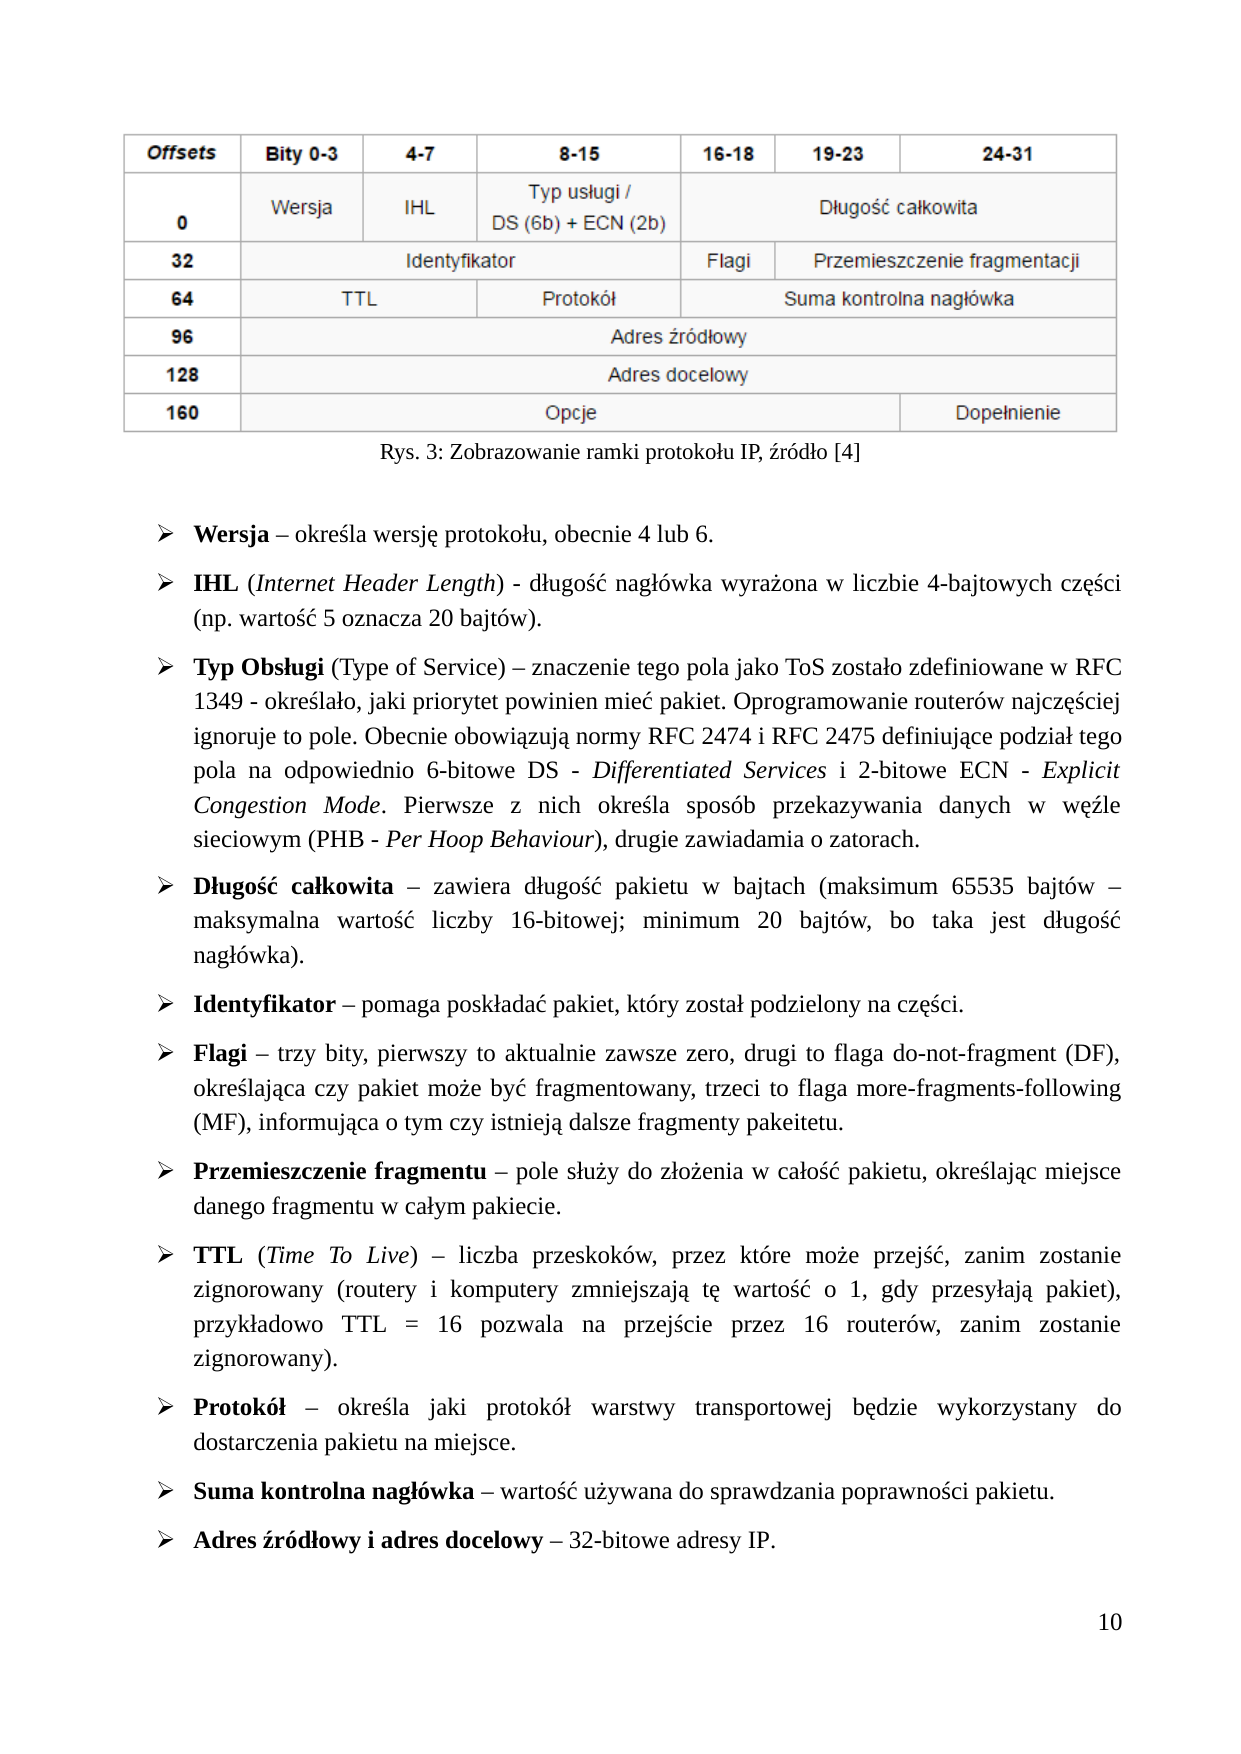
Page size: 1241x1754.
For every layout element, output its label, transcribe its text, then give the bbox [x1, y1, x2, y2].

list Suma kontrolna nagłówka – wartość używana do sprawdzania poprawności pakietu. [156, 1476, 1122, 1504]
list Przemieszczenie fragmentu – pole służy do złożenia w całość pakietu, określając miejsce danego fragmentu w całym pakiecie. [156, 1156, 1122, 1219]
text Rys. 3: Zobrazowanie ramki protokołu IP, źródło [4] [118, 438, 1122, 464]
list Długość całkowita – zawiera długość pakietu w bajtach (maksimum 65535 bajtów – maksymalna wartość liczby 16-bitowej; minimum 20 bajtów, bo taka jest długość nagłówka). [156, 871, 1122, 969]
list Flagi – trzy bity, pierwszy to aktualnie zawsze zero, drugi to flaga do-not-fragment (DF), określająca czy pakiet może być fragmentowany, trzeci to flaga more-fragments-following (MF), informująca o tym czy istnieją dalsze fragmenty pakeitetu. [156, 1038, 1122, 1136]
list Adres źródłowy i adres docelowy – 32-bitowe adresy IP. [156, 1525, 1122, 1554]
list IHL (Internet Header Length) - długość nagłówka wyrażona w liczbie 4-bajtowych części (np. wartość 5 oznacza 20 bajtów). [156, 568, 1122, 631]
list Typ Obsługi (Type of Service) – znaczenie tego pola jako ToS zostało zdefiniowane w RFC 1349 - określało, jaki priorytet powinien mieć pakiet. Oprogramowanie routerów najczęściej ignoruje to pole. Obecnie obowiązują normy RFC 2474 i RFC 2475 definiujące podział tego pola na odpowiednio 6-bitowe DS - Differentiated Services i 2-bitowe ECN - Explicit Congestion Mode. Pierwsze z nich określa sposób przekazywania danych w węźle sieciowym (PHB - Per Hoop Behaviour), drugie zawiadamia o zatorach. [156, 652, 1122, 853]
list Wersja – określa wersję protokołu, obecnie 4 lub 6. [156, 519, 1122, 548]
list TTL (Time To Live) – liczba przeskoków, przez które może przejść, zanim zostanie zignorowany (routery i komputery zmniejszają tę wartość o 1, gdy przesyłają pakiet), przykładowo TTL = 16 pozwala na przejście przez 16 routerów, zanim zostanie zignorowany). [156, 1240, 1122, 1372]
list Identyfikator – pomaga poskładać pakiet, który został podzielony na części. [156, 989, 1122, 1018]
list Protokół – określa jaki protokół warstwy transportowej będzie wykorzystany do dostarczenia pakietu na miejsce. [156, 1392, 1122, 1456]
picture [118, 130, 1123, 438]
